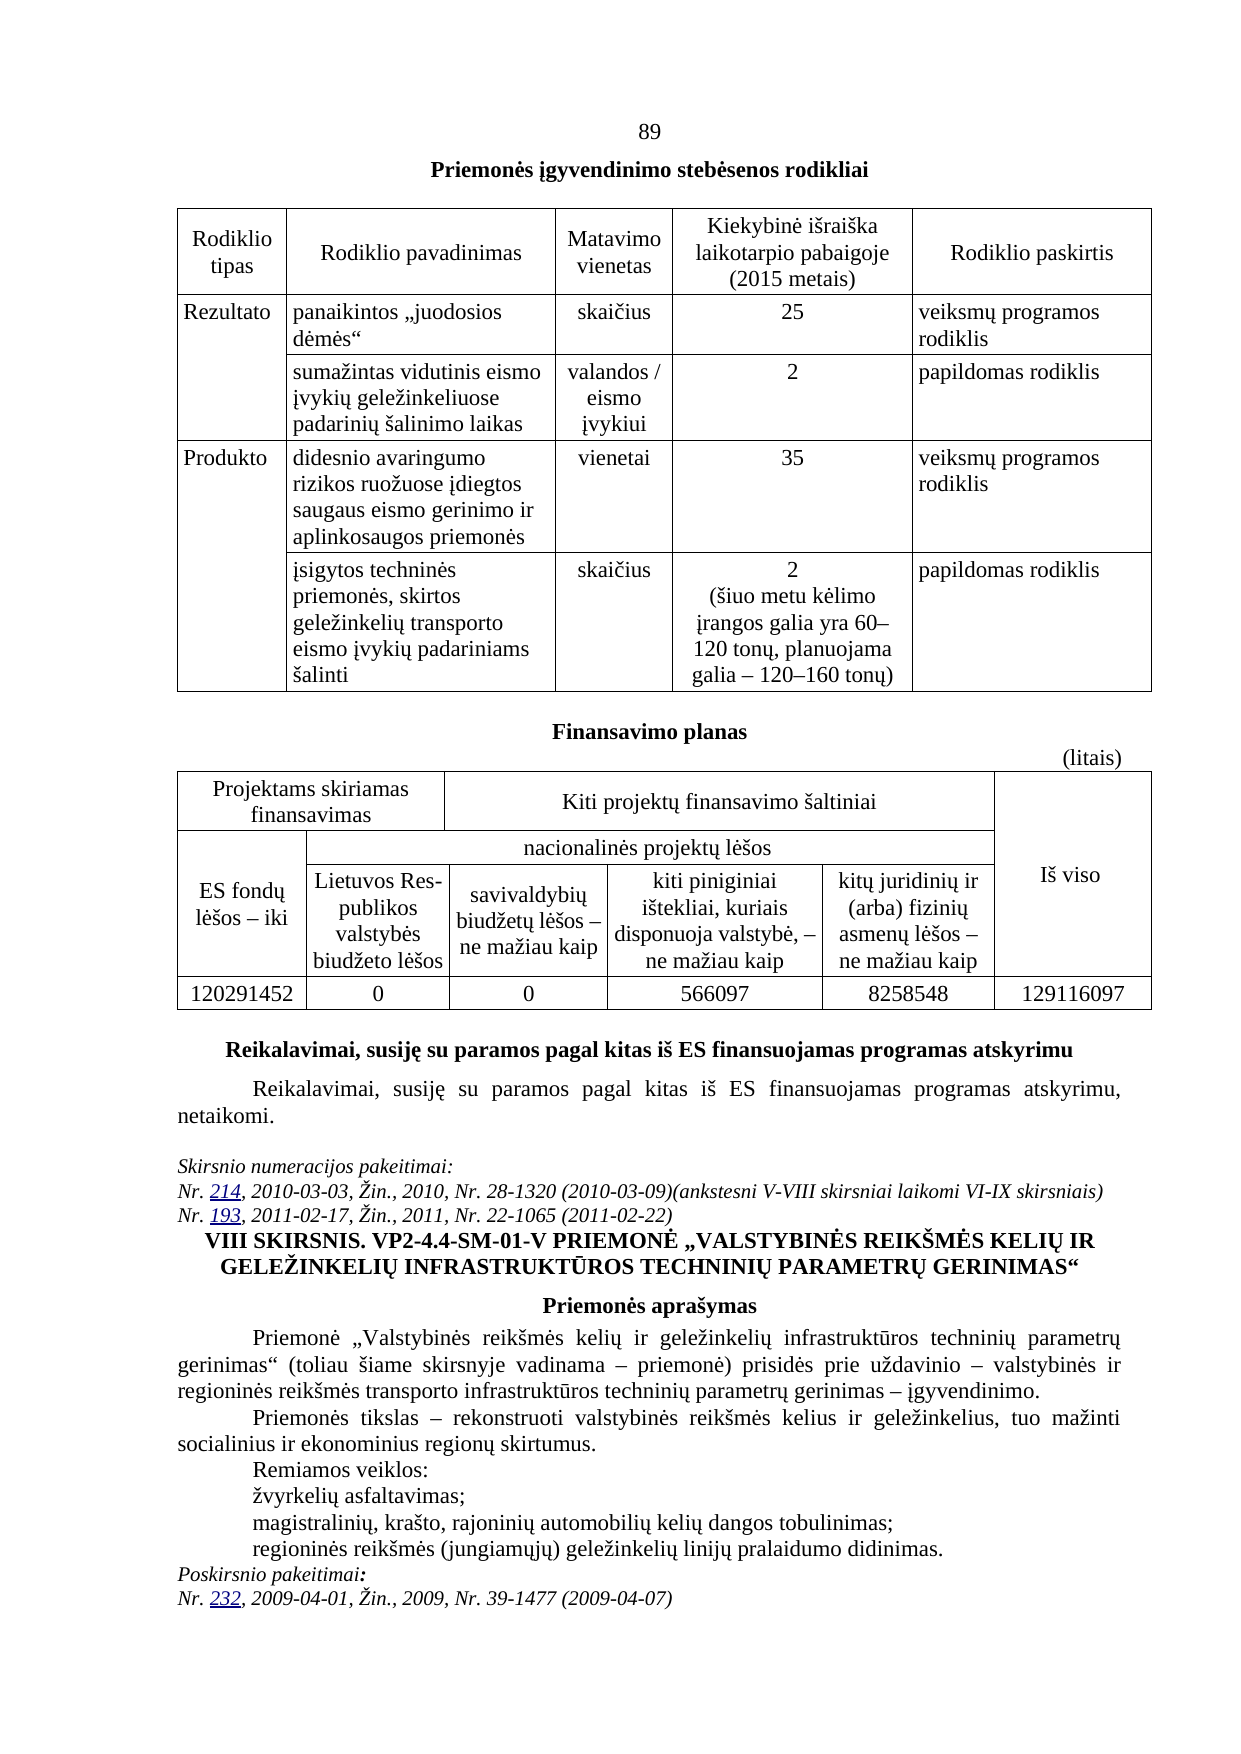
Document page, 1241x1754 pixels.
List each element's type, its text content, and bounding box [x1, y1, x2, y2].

text regioninės reikšmės (jungiamųjų) geležinkelių linijų pralaidumo didinimas. [177, 1535, 1122, 1562]
text magistralinių, krašto, rajoninių automobilių kelių dangos tobulinimas; [177, 1509, 1122, 1535]
table_cell panaikintos „juodosios dėmės“ [287, 295, 555, 354]
table_cell savivaldybių biudžetų lėšos – ne mažiau kaip [450, 865, 607, 976]
table_cell įsigytos techninės priemonės, skirtos geležinkelių transporto eismo įvykių padariniams šalinti [287, 553, 555, 691]
text žvyrkelių asfaltavimas; [177, 1483, 1122, 1509]
table_cell Produkto [178, 441, 286, 691]
table_cell veiksmų programos rodiklis [913, 295, 1151, 354]
table_header Kiekybinė išraiška laikotarpio pabaigoje (2015 metais) [673, 209, 912, 294]
text Nr. 193, 2011-02-17, Žin., 2011, Nr. 22-1065 (2011-02-22) [177, 1203, 1122, 1227]
text Nr. 232, 2009-04-01, Žin., 2009, Nr. 39-1477 (2009-04-07) [177, 1586, 1122, 1610]
text Skirsnio numeracijos pakeitimai: [177, 1154, 1122, 1178]
table_header Rodiklio tipas [178, 209, 286, 294]
text Priemonės įgyvendinimo stebėsenos rodikliai [177, 156, 1122, 182]
subtitle VIII SKIRSNIS. VP2-4.4-SM-01-V priemonė „VALSTYBINĖS REIKŠMĖS KELIŲ IR GELEŽINKELIŲ INFRASTRUKTŪROS TECHNINIŲ PARAMETRŲ GERINIMAS“ [177, 1227, 1122, 1279]
subtitle Poskirsnio pakeitimai: [177, 1562, 1122, 1586]
table_cell kiti piniginiai ištekliai, kuriais disponuoja valstybė, – ne mažiau kaip [608, 865, 822, 976]
table_cell vienetai [556, 441, 672, 552]
table_header Iš viso [995, 772, 1151, 976]
table_cell valandos / eismo įvykiui [556, 355, 672, 440]
table_cell 566097 [608, 977, 822, 1009]
text Priemonės tikslas – rekonstruoti valstybinės reikšmės kelius ir geležinkelius, tuo mažinti socialinius ir ekonominius regionų skirtumus. [177, 1403, 1122, 1456]
table_cell didesnio avaringumo rizikos ruožuose įdiegtos saugaus eismo gerinimo ir aplinkosaugos priemonės [287, 441, 555, 552]
table_cell 0 [307, 977, 449, 1009]
text Priemonė „Valstybinės reikšmės kelių ir geležinkelių infrastruktūros techninių parametrų gerinimas“ (toliau šiame skirsnyje vadinama – priemonė) prisidės prie uždavinio – valstybinės ir regioninės reikšmės transporto infrastruktūros techninių parametrų gerinimas – įgyvendinimo. [177, 1324, 1122, 1403]
table_cell 25 [673, 295, 912, 354]
text Reikalavimai, susiję su paramos pagal kitas iš ES finansuojamas programas atskyrimu, netaikomi. [177, 1075, 1122, 1128]
text Nr. 214, 2010-03-03, Žin., 2010, Nr. 28-1320 (2010-03-09)(ankstesni V-VIII skirsniai laikomi VI-IX skirsniais) [177, 1178, 1122, 1203]
table_cell sumažintas vidutinis eismo įvykių geležinkeliuose padarinių šalinimo laikas [287, 355, 555, 440]
text Reikalavimai, susiję su paramos pagal kitas iš ES finansuojamas programas atskyrimu [177, 1037, 1122, 1063]
table_cell 120291452 [178, 977, 306, 1009]
table_header Rodiklio paskirtis [913, 209, 1151, 294]
table_cell veiksmų programos rodiklis [913, 441, 1151, 552]
table_cell kitų juridinių ir (arba) fizinių asmenų lėšos – ne mažiau kaip [823, 865, 994, 976]
table_header Rodiklio pavadinimas [287, 209, 555, 294]
text Priemonės aprašymas [177, 1292, 1122, 1318]
table_cell Lietuvos Res­publikos valstybės biudžeto lėšos [307, 865, 449, 976]
table_header Kiti projektų finansavimo šaltiniai [445, 772, 994, 830]
table_cell papildomas rodiklis [913, 355, 1151, 440]
text Remiamos veiklos: [177, 1456, 1122, 1483]
table_cell skaičius [556, 295, 672, 354]
table_header Projektams skiriamas finansavimas [178, 772, 444, 830]
text Finansavimo planas [177, 718, 1122, 744]
text (litais) [177, 744, 1122, 771]
table_cell Rezultato [178, 295, 286, 440]
table_cell 35 [673, 441, 912, 552]
table_cell papildomas rodiklis [913, 553, 1151, 691]
table_cell ES fondų lėšos – iki [178, 831, 306, 976]
table_header Matavimo vienetas [556, 209, 672, 294]
table_cell 0 [450, 977, 607, 1009]
table_cell 8258548 [823, 977, 994, 1009]
table_cell skaičius [556, 553, 672, 691]
table_cell nacionalinės projektų lėšos [307, 831, 994, 864]
table_cell 2 [673, 355, 912, 440]
table_cell 2 (šiuo metu kėlimo įrangos galia yra 60–120 tonų, planuojama galia – 120–160 tonų) [673, 553, 912, 691]
table_cell 129116097 [995, 977, 1151, 1009]
